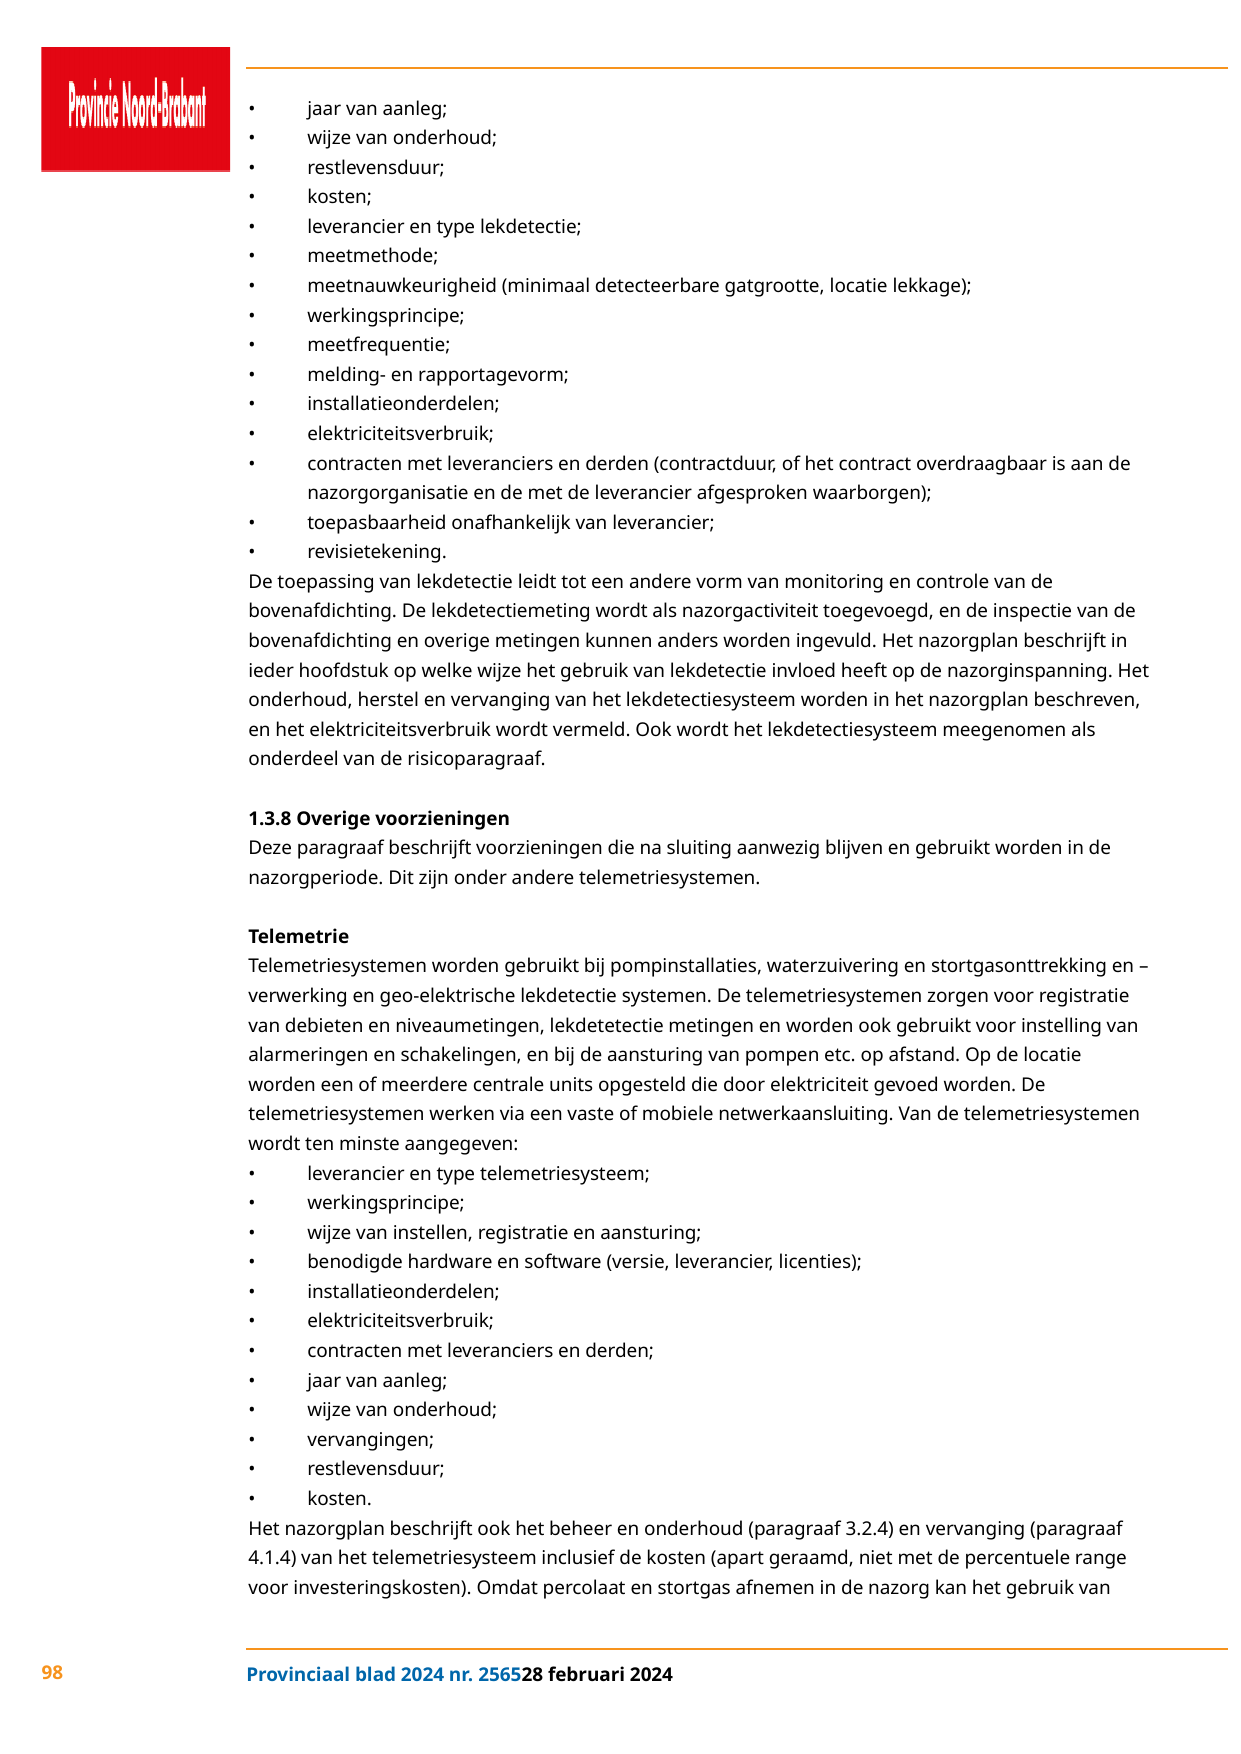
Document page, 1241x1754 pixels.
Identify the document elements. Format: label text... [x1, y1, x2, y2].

list kosten. [248, 1485, 1152, 1511]
list meetnauwkeurigheid (minimaal detecteerbare gatgrootte, locatie lekkage); [248, 272, 1152, 298]
list kosten; [248, 183, 1152, 209]
text 1.3.8 Overige voorzieningen [248, 805, 1152, 831]
list meetfrequentie; [248, 331, 1152, 357]
text Telemetriesystemen worden gebruikt bij pompinstallaties, waterzuivering en stortgasonttrekking en –verwerking en geo-elektrische lekdetectie systemen. De telemetriesystemen zorgen voor registratie van debieten en niveaumetingen, lekdetetectie metingen en worden ook gebruikt voor instelling van alarmeringen en schakelingen, en bij de aansturing van pompen etc. op afstand. Op de locatie worden een of meerdere centrale units opgesteld die door elektriciteit gevoed worden. De telemetriesystemen werken via een vaste of mobiele netwerkaansluiting. Van de telemetriesystemen wordt ten minste aangegeven: [248, 953, 1152, 1156]
picture [41, 47, 231, 172]
list jaar van aanleg; [248, 95, 1152, 121]
list revisietekening. [248, 538, 1152, 564]
list restlevensduur; [248, 154, 1152, 180]
text De toepassing van lekdetectie leidt tot een andere vorm van monitoring en controle van de bovenafdichting. De lekdetectiemeting wordt als nazorgactiviteit toegevoegd, en de inspectie van de bovenafdichting en overige metingen kunnen anders worden ingevuld. Het nazorgplan beschrijft in ieder hoofdstuk op welke wijze het gebruik van lekdetectie invloed heeft op de nazorginspanning. Het onderhoud, herstel en vervanging van het lekdetectiesysteem worden in het nazorgplan beschreven, en het elektriciteitsverbruik wordt vermeld. Ook wordt het lekdetectiesysteem meegenomen als onderdeel van de risicoparagraaf. [248, 568, 1152, 771]
list wijze van onderhoud; [248, 1396, 1152, 1422]
text Deze paragraaf beschrijft voorzieningen die na sluiting aanwezig blijven en gebruikt worden in de nazorgperiode. Dit zijn onder andere telemetriesystemen. [248, 834, 1152, 890]
list melding- en rapportagevorm; [248, 361, 1152, 387]
list vervangingen; [248, 1426, 1152, 1452]
list elektriciteitsverbruik; [248, 1308, 1152, 1333]
list restlevensduur; [248, 1456, 1152, 1481]
list installatieonderdelen; [248, 391, 1152, 416]
list benodigde hardware en software (versie, leverancier, licenties); [248, 1248, 1152, 1274]
list werkingsprincipe; [248, 302, 1152, 328]
list leverancier en type telemetriesysteem; [248, 1160, 1152, 1186]
text Het nazorgplan beschrijft ook het beheer en onderhoud (paragraaf 3.2.4) en vervanging (paragraaf 4.1.4) van het telemetriesysteem inclusief de kosten (apart geraamd, niet met de percentuele range voor investeringskosten). Omdat percolaat en stortgas afnemen in de nazorg kan het gebruik van [248, 1515, 1152, 1600]
list leverancier en type lekdetectie; [248, 213, 1152, 239]
list elektriciteitsverbruik; [248, 420, 1152, 446]
list toepasbaarheid onafhankelijk van leverancier; [248, 509, 1152, 535]
list werkingsprincipe; [248, 1189, 1152, 1215]
list contracten met leveranciers en derden; [248, 1337, 1152, 1363]
list contracten met leveranciers en derden (contractduur, of het contract overdraagbaar is aan de nazorgorganisatie en de met de leverancier afgesproken waarborgen); [248, 450, 1152, 505]
list wijze van onderhoud; [248, 124, 1152, 150]
list wijze van instellen, registratie en aansturing; [248, 1219, 1152, 1245]
list meetmethode; [248, 243, 1152, 268]
text Telemetrie [248, 923, 1152, 949]
list jaar van aanleg; [248, 1367, 1152, 1393]
list installatieonderdelen; [248, 1278, 1152, 1304]
